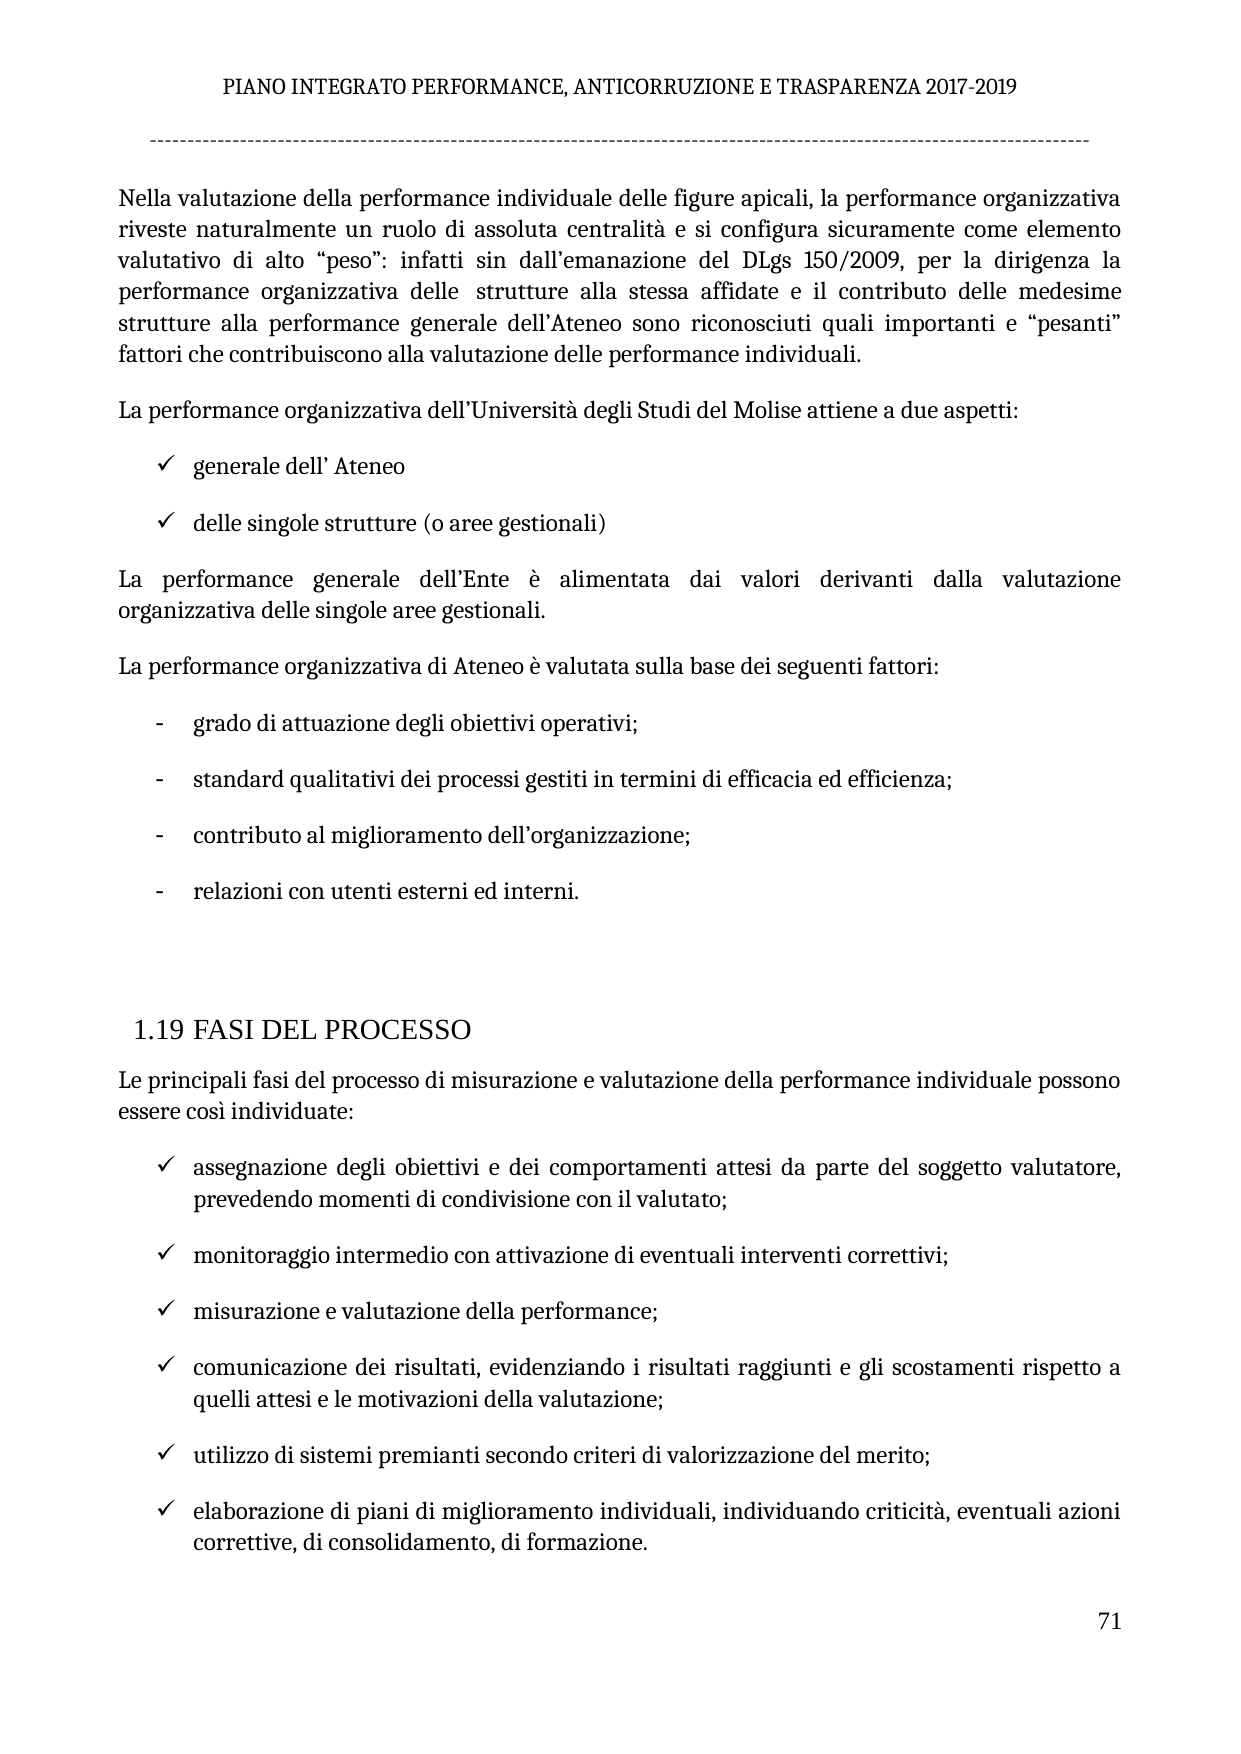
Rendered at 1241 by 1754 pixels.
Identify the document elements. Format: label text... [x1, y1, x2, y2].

text Nella valutazione della performance individuale delle figure apicali, la performance organizzativa riveste naturalmente un ruolo di assoluta centralità e si configura sicuramente come elemento valutativo di alto “peso”: infatti sin dall’emanazione del DLgs 150/2009, per la dirigenza la performance organizzativa delle strutture alla stessa affidate e il contributo delle medesime strutture alla performance generale dell’Ateneo sono riconosciuti quali importanti e “pesanti” fattori che contribuiscono alla valutazione delle performance individuali. [118, 181, 1122, 368]
list monitoraggio intermedio con attivazione di eventuali interventi correttivi; [156, 1238, 1122, 1269]
text Le principali fasi del processo di misurazione e valutazione della performance individuale possono essere così individuate: [118, 1063, 1122, 1126]
text La performance organizzativa di Ateneo è valutata sulla base dei seguenti fattori: [118, 650, 1122, 681]
list relazioni con utenti esterni ed interni. [156, 875, 1122, 906]
list elaborazione di piani di miglioramento individuali, individuando criticità, eventuali azioni correttive, di consolidamento, di formazione. [156, 1494, 1122, 1557]
list contributo al miglioramento dell’organizzazione; [156, 818, 1122, 850]
list generale dell’ Ateneo [156, 450, 1122, 481]
text La performance organizzativa dell’Università degli Studi del Molise attiene a due aspetti: [118, 393, 1122, 425]
list assegnazione degli obiettivi e dei comportamenti attesi da parte del soggetto valutatore, prevedendo momenti di condivisione con il valutato; [156, 1151, 1122, 1213]
text La performance generale dell’Ente è alimentata dai valori derivanti dalla valutazione organizzativa delle singole aree gestionali. [118, 562, 1122, 625]
list standard qualitativi dei processi gestiti in termini di efficacia ed efficienza; [156, 762, 1122, 793]
subtitle FASI DEL PROCESSO [133, 1012, 1122, 1046]
list misurazione e valutazione della performance; [156, 1294, 1122, 1326]
list comunicazione dei risultati, evidenziando i risultati raggiunti e gli scostamenti rispetto a quelli attesi e le motivazioni della valutazione; [156, 1351, 1122, 1413]
list grado di attuazione degli obiettivi operativi; [156, 706, 1122, 737]
list utilizzo di sistemi premianti secondo criteri di valorizzazione del merito; [156, 1438, 1122, 1469]
list delle singole strutture (o aree gestionali) [156, 506, 1122, 537]
